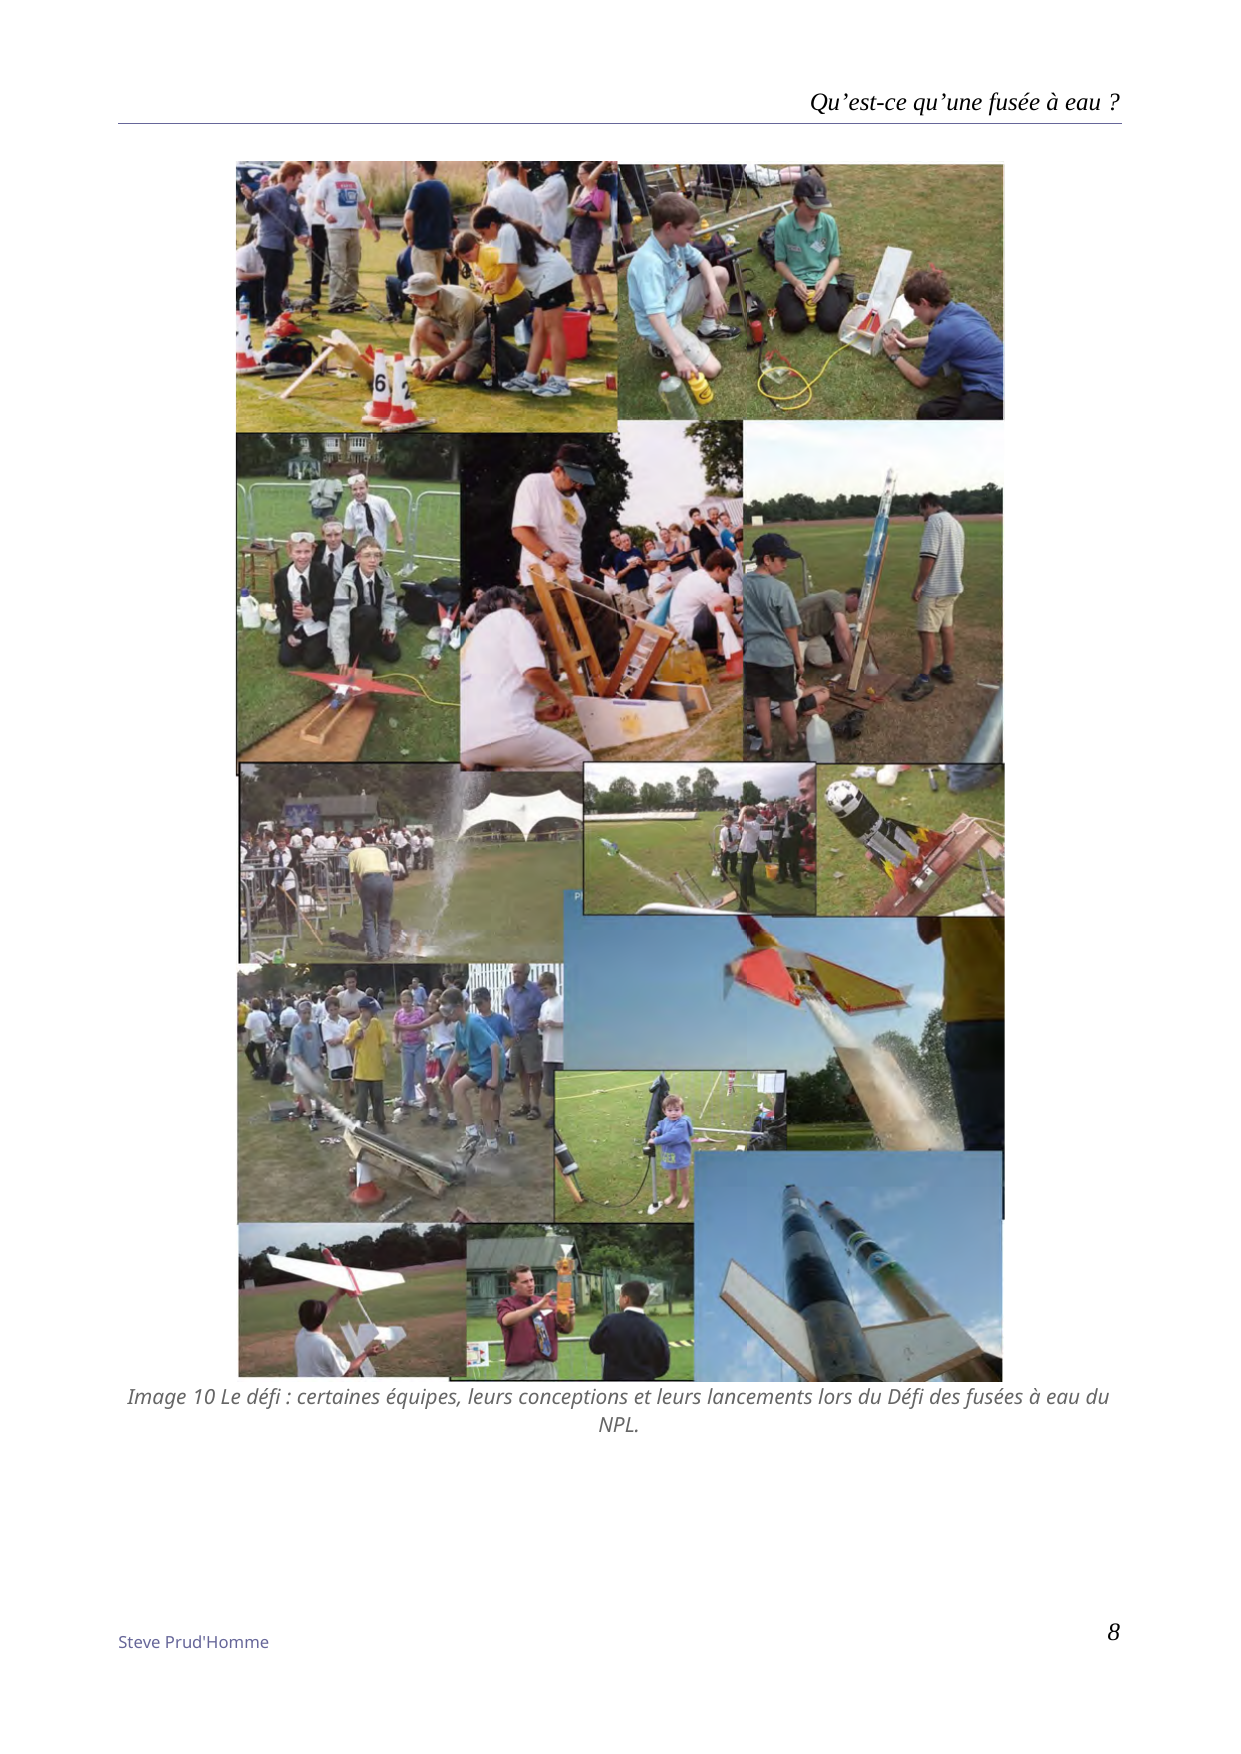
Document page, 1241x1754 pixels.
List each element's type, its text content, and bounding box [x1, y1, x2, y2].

title Image Le défi : certaines équipes, leurs conceptions et leurs lancements lors du Défi des fusées à eau du NPL. [118, 1382, 1122, 1439]
picture [235, 161, 1005, 1382]
